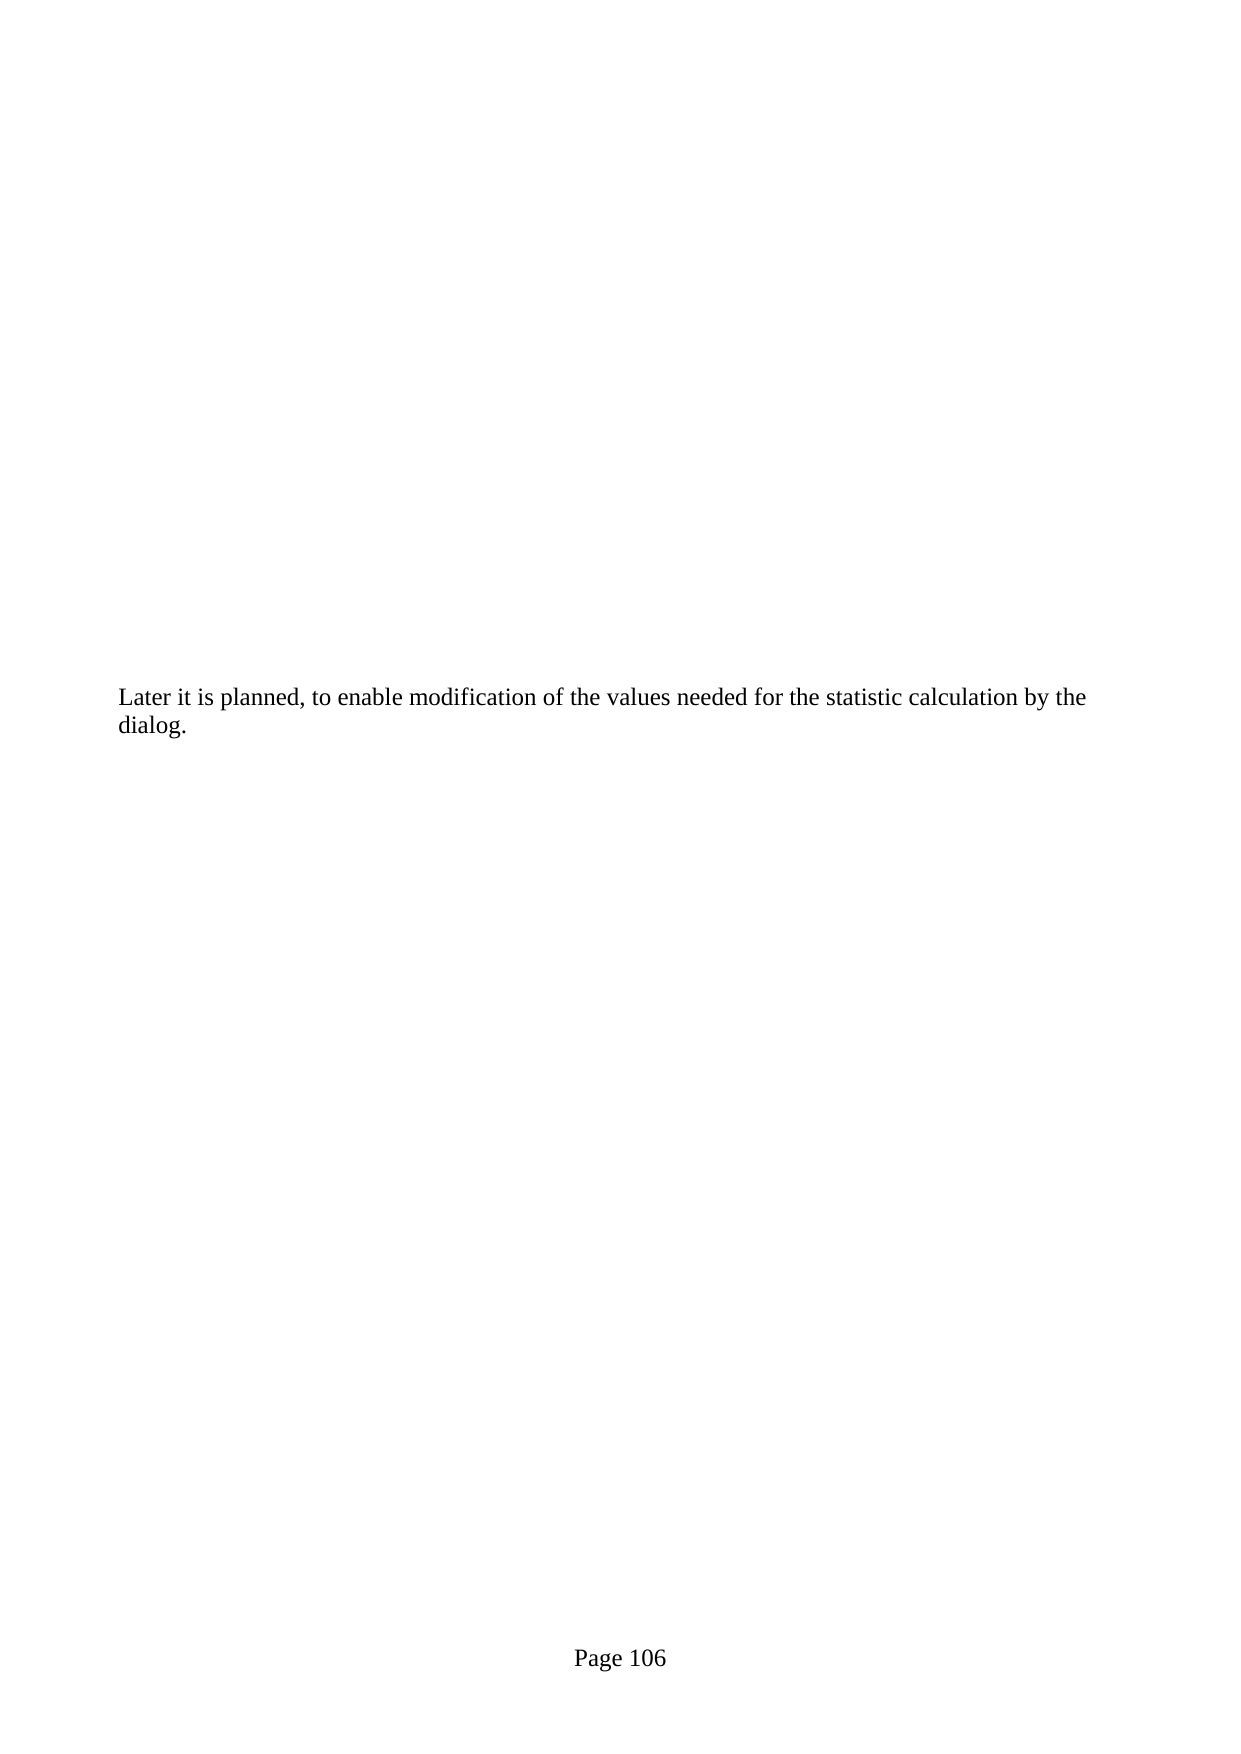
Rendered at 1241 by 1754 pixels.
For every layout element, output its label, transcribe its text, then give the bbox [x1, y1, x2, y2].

text Later it is planned, to enable modification of the values needed for the statistic calculation by the dialog. [118, 682, 1122, 739]
